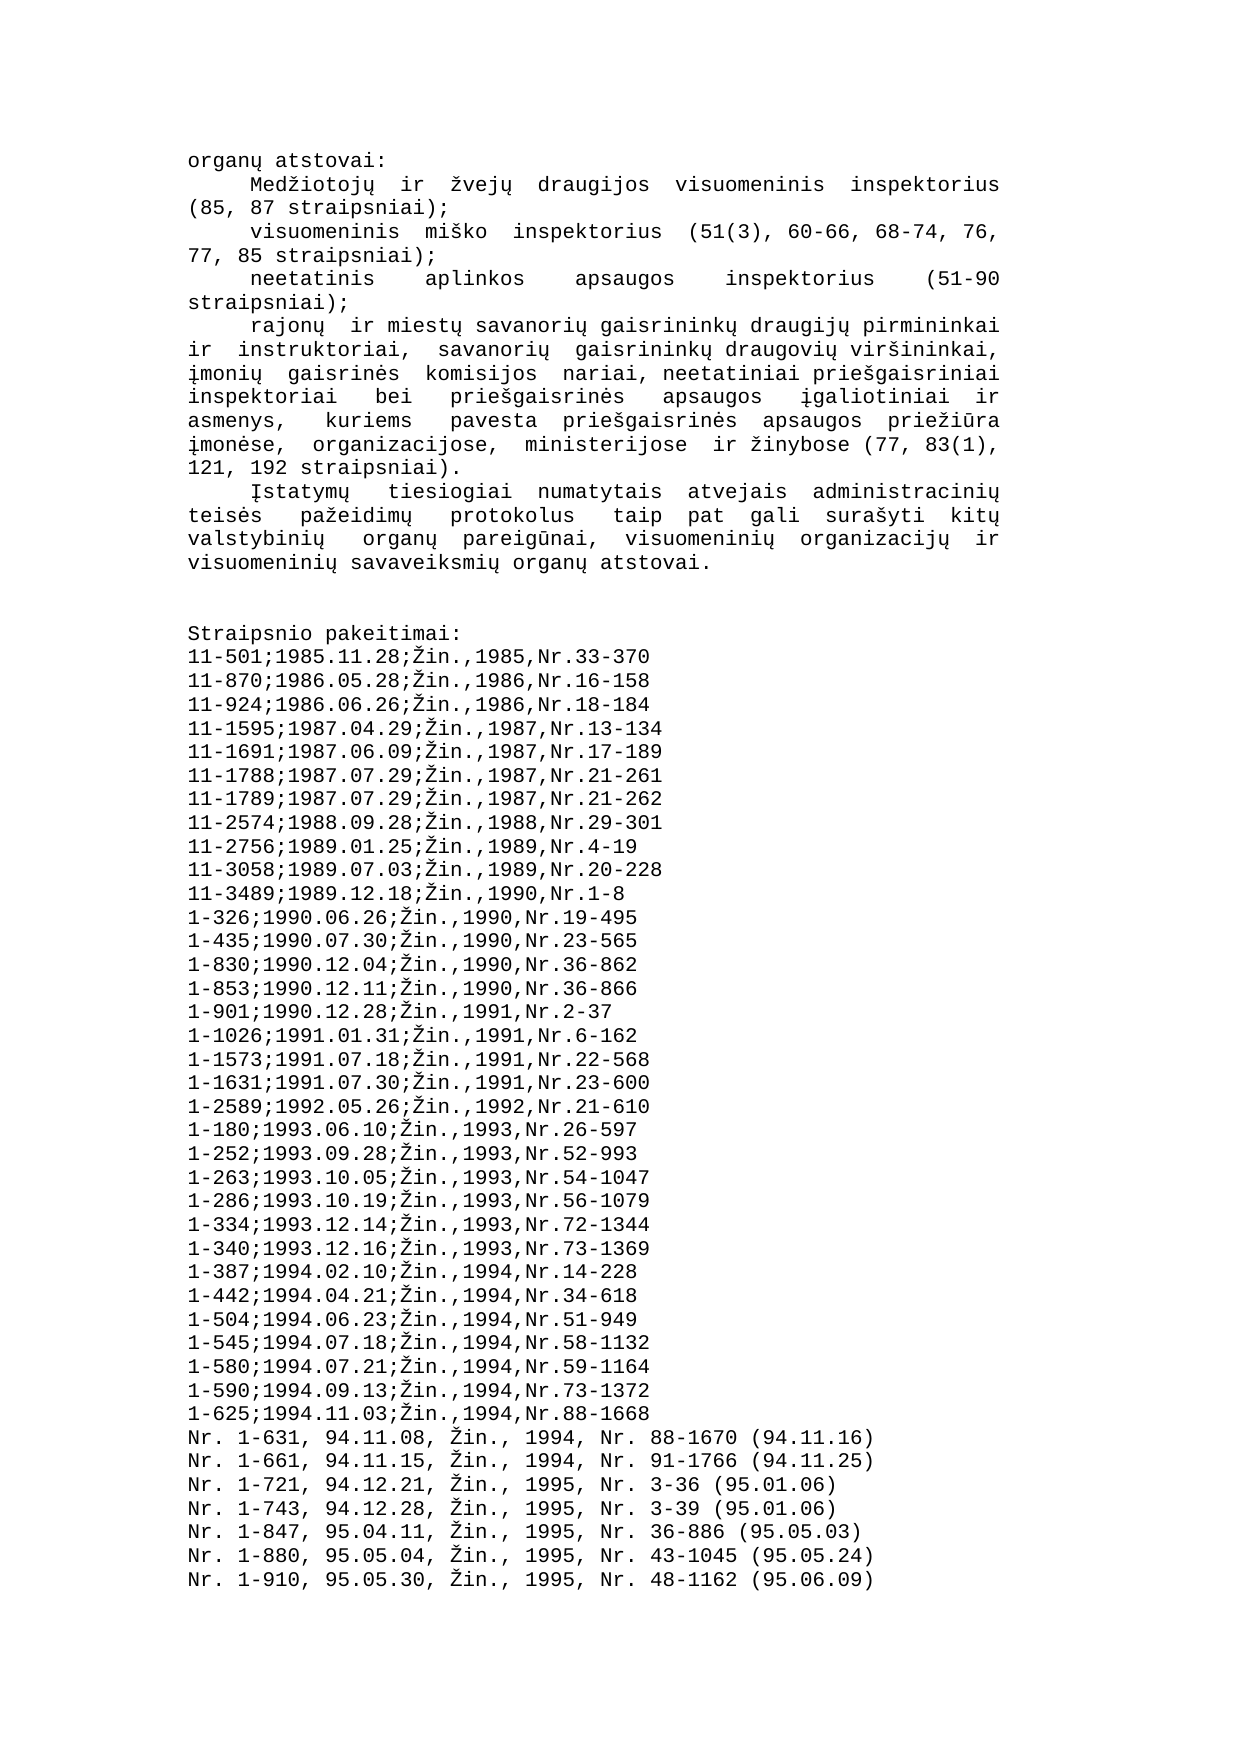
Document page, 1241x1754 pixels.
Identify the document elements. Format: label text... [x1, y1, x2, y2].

text 121, 192 straipsniai). [187, 457, 1053, 481]
text 1-901;1990.12.28;Žin.,1991,Nr.2-37 [187, 1001, 1053, 1025]
text 1-387;1994.02.10;Žin.,1994,Nr.14-228 [187, 1261, 1053, 1285]
text 1-180;1993.06.10;Žin.,1993,Nr.26-597 [187, 1119, 1053, 1143]
text 11-2574;1988.09.28;Žin.,1988,Nr.29-301 [187, 812, 1053, 836]
text Nr. 1-631, 94.11.08, Žin., 1994, Nr. 88-1670 (94.11.16) [187, 1427, 1053, 1451]
text Nr. 1-743, 94.12.28, Žin., 1995, Nr. 3-39 (95.01.06) [187, 1498, 1053, 1521]
text Įstatymų tiesiogiai numatytais atvejais administracinių [187, 481, 1053, 505]
text organų atstovai: [187, 150, 1053, 174]
text 11-1789;1987.07.29;Žin.,1987,Nr.21-262 [187, 788, 1053, 812]
text Straipsnio pakeitimai: [187, 623, 1053, 647]
text 1-545;1994.07.18;Žin.,1994,Nr.58-1132 [187, 1332, 1053, 1356]
text 77, 85 straipsniai); [187, 244, 1053, 268]
text Nr. 1-661, 94.11.15, Žin., 1994, Nr. 91-1766 (94.11.25) [187, 1451, 1053, 1474]
text 1-334;1993.12.14;Žin.,1993,Nr.72-1344 [187, 1214, 1053, 1238]
text asmenys, kuriems pavesta priešgaisrinės apsaugos priežiūra [187, 410, 1053, 434]
text 11-2756;1989.01.25;Žin.,1989,Nr.4-19 [187, 836, 1053, 859]
text 1-263;1993.10.05;Žin.,1993,Nr.54-1047 [187, 1167, 1053, 1190]
text 11-924;1986.06.26;Žin.,1986,Nr.18-184 [187, 694, 1053, 717]
text 1-2589;1992.05.26;Žin.,1992,Nr.21-610 [187, 1096, 1053, 1119]
text Nr. 1-880, 95.05.04, Žin., 1995, Nr. 43-1045 (95.05.24) [187, 1545, 1053, 1569]
text Nr. 1-847, 95.04.11, Žin., 1995, Nr. 36-886 (95.05.03) [187, 1521, 1053, 1545]
text 1-286;1993.10.19;Žin.,1993,Nr.56-1079 [187, 1190, 1053, 1214]
text Nr. 1-910, 95.05.30, Žin., 1995, Nr. 48-1162 (95.06.09) [187, 1569, 1053, 1592]
text 11-1691;1987.06.09;Žin.,1987,Nr.17-189 [187, 741, 1053, 765]
text įmonėse, organizacijose, ministerijose ir žinybose (77, 83(1), [187, 434, 1053, 457]
text 11-501;1985.11.28;Žin.,1985,Nr.33-370 [187, 647, 1053, 670]
text visuomeninių savaveiksmių organų atstovai. [187, 552, 1053, 576]
text straipsniai); [187, 292, 1053, 316]
text Nr. 1-721, 94.12.21, Žin., 1995, Nr. 3-36 (95.01.06) [187, 1474, 1053, 1498]
text 1-1573;1991.07.18;Žin.,1991,Nr.22-568 [187, 1048, 1053, 1072]
text 1-590;1994.09.13;Žin.,1994,Nr.73-1372 [187, 1379, 1053, 1403]
text 11-1788;1987.07.29;Žin.,1987,Nr.21-261 [187, 765, 1053, 788]
text 1-435;1990.07.30;Žin.,1990,Nr.23-565 [187, 930, 1053, 954]
text 11-3489;1989.12.18;Žin.,1990,Nr.1-8 [187, 883, 1053, 907]
text 11-3058;1989.07.03;Žin.,1989,Nr.20-228 [187, 859, 1053, 883]
text visuomeninis miško inspektorius (51(3), 60-66, 68-74, 76, [187, 221, 1053, 244]
text 1-580;1994.07.21;Žin.,1994,Nr.59-1164 [187, 1356, 1053, 1379]
text 11-870;1986.05.28;Žin.,1986,Nr.16-158 [187, 670, 1053, 694]
text 1-853;1990.12.11;Žin.,1990,Nr.36-866 [187, 978, 1053, 1001]
text inspektoriai bei priešgaisrinės apsaugos įgaliotiniai ir [187, 386, 1053, 410]
text (85, 87 straipsniai); [187, 197, 1053, 221]
text teisės pažeidimų protokolus taip pat gali surašyti kitų [187, 505, 1053, 528]
text 1-326;1990.06.26;Žin.,1990,Nr.19-495 [187, 907, 1053, 930]
text 1-442;1994.04.21;Žin.,1994,Nr.34-618 [187, 1285, 1053, 1309]
text Medžiotojų ir žvejų draugijos visuomeninis inspektorius [187, 174, 1053, 197]
text ir instruktoriai, savanorių gaisrininkų draugovių viršininkai, [187, 339, 1053, 363]
text neetatinis aplinkos apsaugos inspektorius (51-90 [187, 268, 1053, 292]
text valstybinių organų pareigūnai, visuomeninių organizacijų ir [187, 528, 1053, 552]
text 1-1631;1991.07.30;Žin.,1991,Nr.23-600 [187, 1072, 1053, 1096]
text 1-504;1994.06.23;Žin.,1994,Nr.51-949 [187, 1309, 1053, 1332]
text 11-1595;1987.04.29;Žin.,1987,Nr.13-134 [187, 717, 1053, 741]
text 1-252;1993.09.28;Žin.,1993,Nr.52-993 [187, 1143, 1053, 1167]
text 1-625;1994.11.03;Žin.,1994,Nr.88-1668 [187, 1403, 1053, 1427]
text rajonų ir miestų savanorių gaisrininkų draugijų pirmininkai [187, 316, 1053, 339]
text 1-830;1990.12.04;Žin.,1990,Nr.36-862 [187, 954, 1053, 978]
text įmonių gaisrinės komisijos nariai, neetatiniai priešgaisriniai [187, 363, 1053, 386]
text 1-340;1993.12.16;Žin.,1993,Nr.73-1369 [187, 1238, 1053, 1261]
text 1-1026;1991.01.31;Žin.,1991,Nr.6-162 [187, 1025, 1053, 1048]
